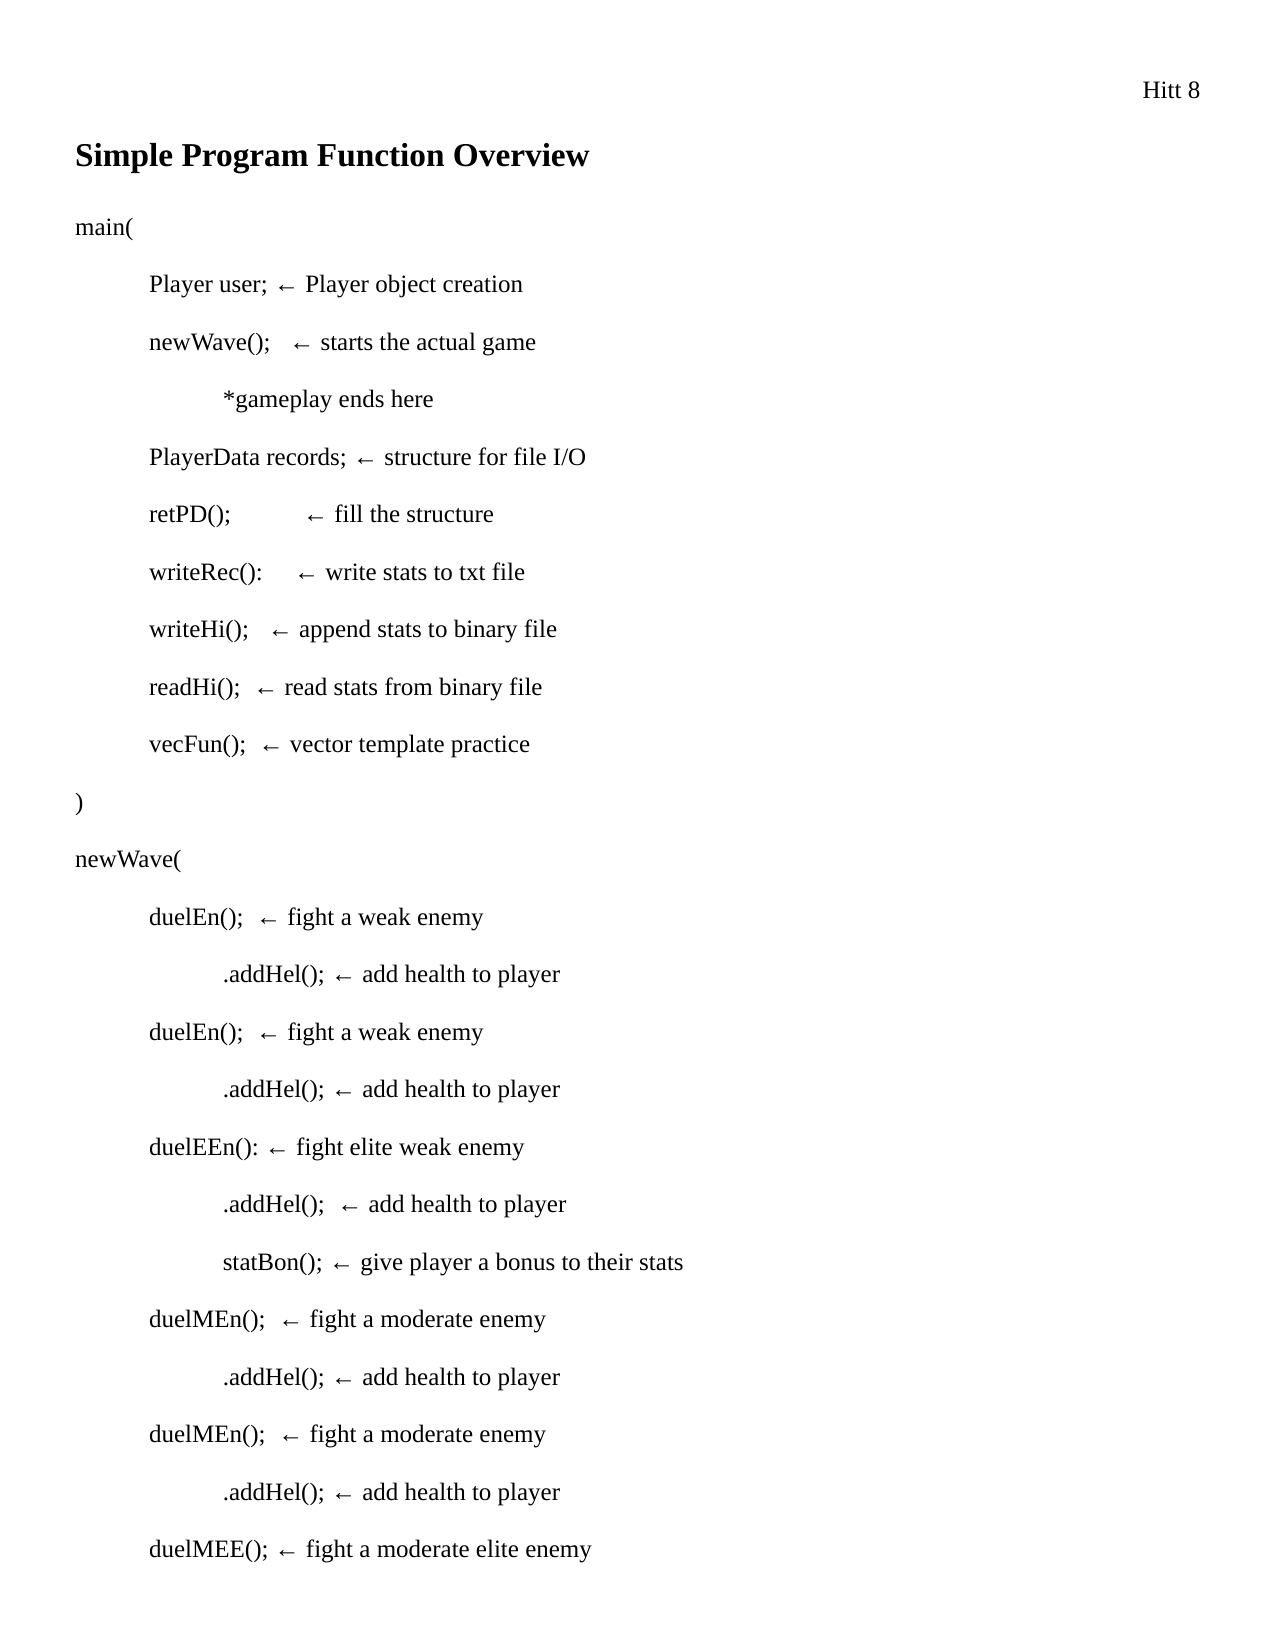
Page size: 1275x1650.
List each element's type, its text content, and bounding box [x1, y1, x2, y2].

text writeHi(); ← append stats to binary file [75, 614, 1200, 643]
text newWave(); ← starts the actual game [75, 327, 1200, 355]
text duelMEn(); ← fight a moderate enemy [75, 1419, 1200, 1448]
text Simple Program Function Overview [75, 135, 1200, 173]
text .addHel(); ← add health to player [75, 959, 1200, 988]
text duelEEn(): ← fight elite weak enemy [75, 1132, 1200, 1160]
text duelMEn(); ← fight a moderate enemy [75, 1304, 1200, 1333]
text .addHel(); ← add health to player [75, 1189, 1200, 1218]
text *gameplay ends here [75, 384, 1200, 413]
text statBon(); ← give player a bonus to their stats [75, 1247, 1200, 1275]
text .addHel(); ← add health to player [75, 1477, 1200, 1505]
text duelEn(); ← fight a weak enemy [75, 1017, 1200, 1045]
text vecFun(); ← vector template practice [75, 729, 1200, 758]
text retPD(); ← fill the structure [75, 499, 1200, 528]
text ) [75, 787, 1200, 815]
text .addHel(); ← add health to player [75, 1074, 1200, 1103]
text PlayerData records; ← structure for file I/O [75, 442, 1200, 470]
text writeRec(): ← write stats to txt file [75, 557, 1200, 585]
text .addHel(); ← add health to player [75, 1362, 1200, 1390]
text duelEn(); ← fight a weak enemy [75, 902, 1200, 930]
text newWave( [75, 844, 1200, 873]
text Player user; ← Player object creation [75, 269, 1200, 298]
text readHi(); ← read stats from binary file [75, 672, 1200, 700]
text duelMEE(); ← fight a moderate elite enemy [75, 1534, 1200, 1563]
text main( [75, 212, 1200, 240]
